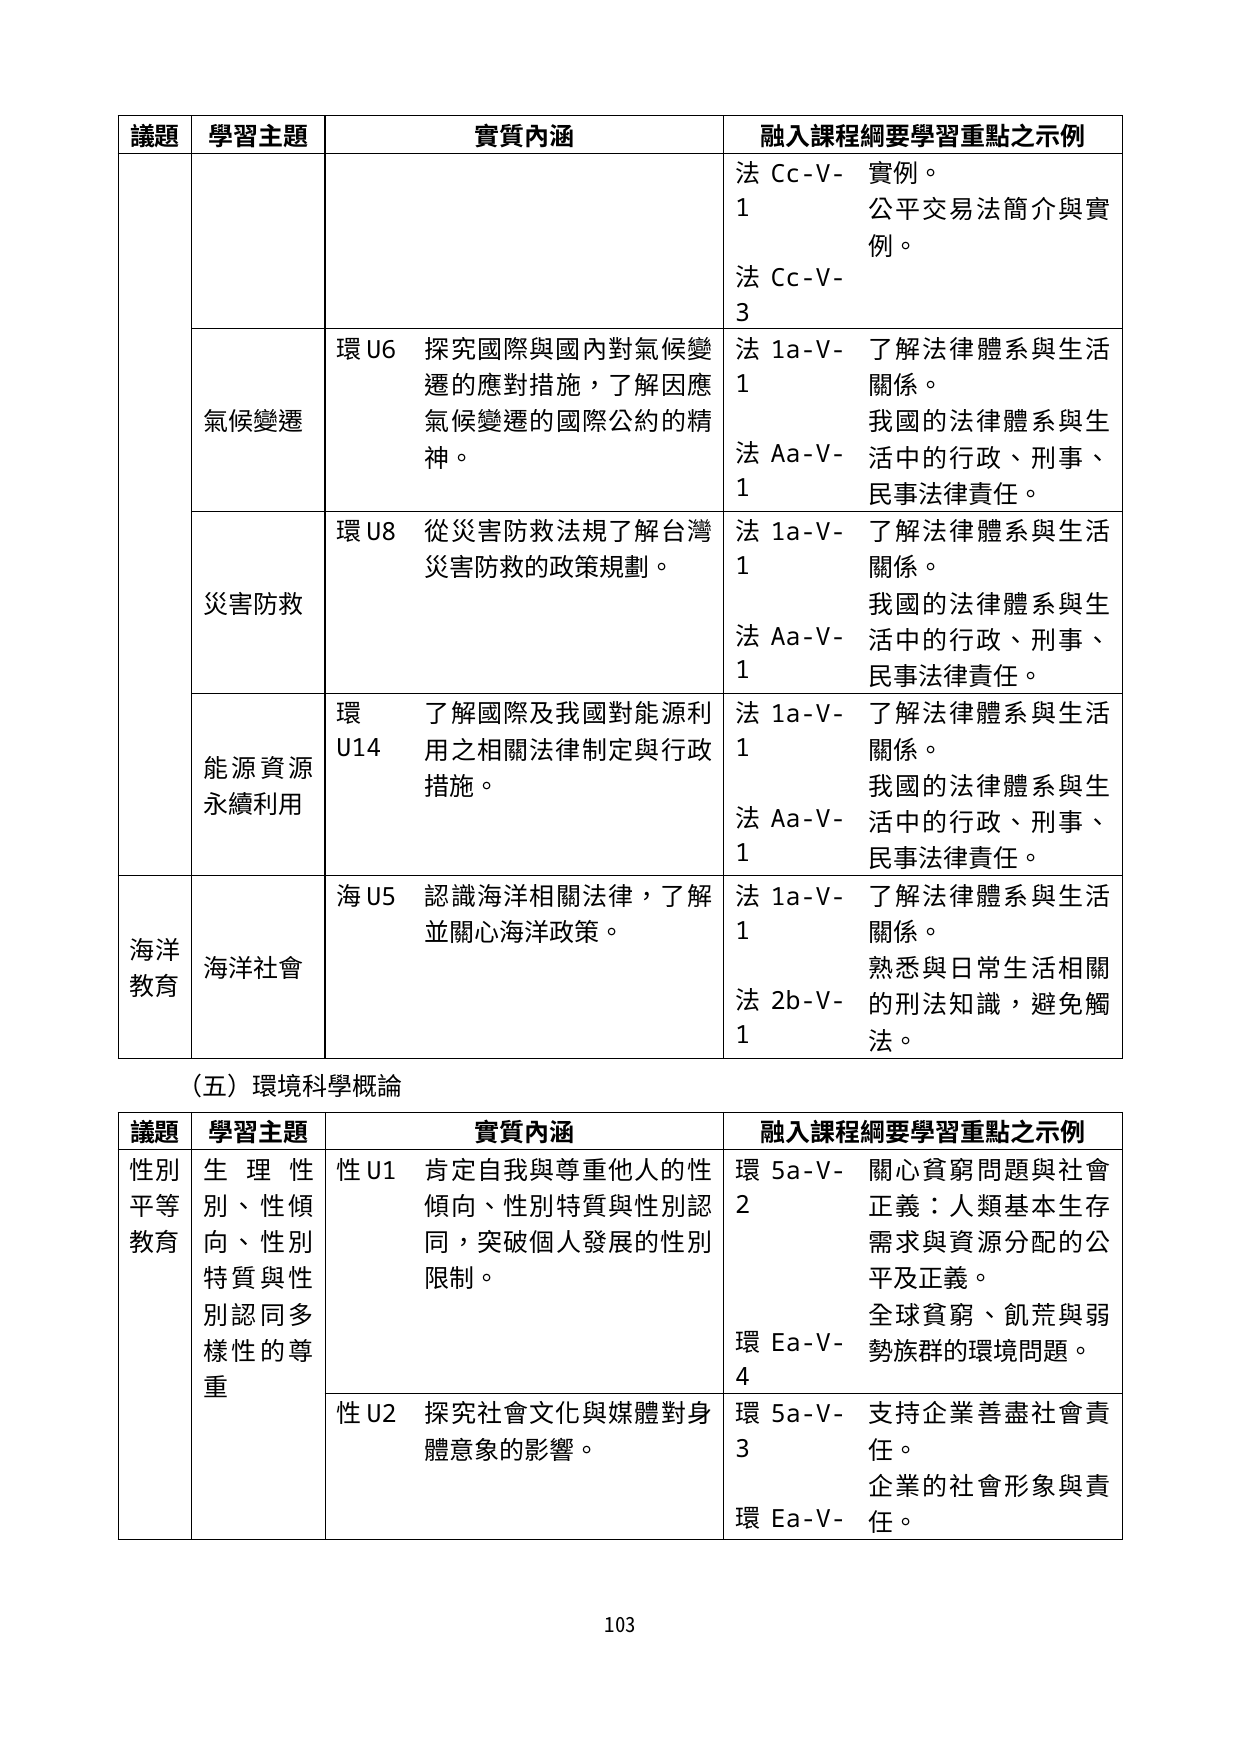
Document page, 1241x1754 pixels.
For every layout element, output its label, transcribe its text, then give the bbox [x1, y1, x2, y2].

table_cell 海U5 [326, 876, 413, 1057]
table_cell 性U1 [326, 1150, 413, 1393]
table_header 實質內涵 [326, 116, 723, 152]
table_cell 關心貧窮問題與社會正義：人類基本生存需求與資源分配的公平及正義。 全球貧窮、飢荒與弱勢族群的環境問題。 [857, 1150, 1122, 1393]
table_cell 從災害防救法規了解台灣災害防救的政策規劃。 [413, 512, 723, 693]
table_cell [192, 154, 324, 328]
table_cell 法Cc-V-1 法Cc-V-3 [724, 154, 857, 328]
table_cell 法1a-V-1 法Aa-V-1 [724, 694, 857, 875]
table_cell 環U8 [326, 512, 413, 693]
table_cell 了解國際及我國對能源利用之相關法律制定與行政措施。 [413, 694, 723, 875]
table_cell 法1a-V-1 法2b-V-1 [724, 876, 857, 1057]
table_cell 性U2 [326, 1394, 413, 1539]
table_cell 了解法律體系與生活關係。 我國的法律體系與生活中的行政、刑事、民事法律責任。 [857, 512, 1122, 693]
table_cell 了解法律體系與生活關係。 我國的法律體系與生活中的行政、刑事、民事法律責任。 [857, 329, 1122, 511]
table_header 學習主題 [192, 116, 324, 152]
table_cell 法1a-V-1 法Aa-V-1 [724, 512, 857, 693]
table_cell 環U14 [326, 694, 413, 875]
table_cell 災害防救 [192, 512, 324, 693]
table_cell [119, 154, 191, 875]
table_cell 了解法律體系與生活關係。 熟悉與日常生活相關的刑法知識，避免觸法。 [857, 876, 1122, 1057]
table_cell 實例。 公平交易法簡介與實例。 [857, 154, 1122, 328]
table_cell [413, 154, 723, 328]
table_cell 生理性別、性傾向、性別特質與性別認同多樣性的尊重 [192, 1150, 325, 1539]
table_header 融入課程綱要學習重點之示例 [724, 1113, 1122, 1149]
table_cell 環5a-V-2 環Ea-V-4 [724, 1150, 857, 1393]
table_cell 肯定自我與尊重他人的性傾向、性別特質與性別認同，突破個人發展的性別限制。 [413, 1150, 723, 1393]
table_cell 海洋社會 [192, 876, 324, 1057]
table_cell 法1a-V-1 法Aa-V-1 [724, 329, 857, 511]
table_header 實質內涵 [326, 1113, 723, 1149]
table_cell 環5a-V-3 環Ea-V- [724, 1394, 857, 1539]
table_cell 了解法律體系與生活關係。 我國的法律體系與生活中的行政、刑事、民事法律責任。 [857, 694, 1122, 875]
table_cell 能源資源永續利用 [192, 694, 324, 875]
table_cell [326, 154, 413, 328]
table_header 學習主題 [192, 1113, 325, 1149]
table_header 議題 [119, 1113, 191, 1149]
table_cell 探究社會文化與媒體對身體意象的影響。 [413, 1394, 723, 1539]
table_cell 認識海洋相關法律，了解並關心海洋政策。 [413, 876, 723, 1057]
table_cell 環U6 [326, 329, 413, 511]
table_cell 氣候變遷 [192, 329, 324, 511]
table_header 議題 [119, 116, 191, 152]
table_cell 探究國際與國內對氣候變遷的應對措施，了解因應氣候變遷的國際公約的精神。 [413, 329, 723, 511]
text （五）環境科學概論 [118, 1059, 1122, 1104]
table_cell 支持企業善盡社會責任。 企業的社會形象與責任。 [857, 1394, 1122, 1539]
table_cell 性別平等教育 [119, 1150, 191, 1539]
table_header 融入課程綱要學習重點之示例 [724, 116, 1122, 152]
table_cell 海洋教育 [119, 876, 191, 1057]
